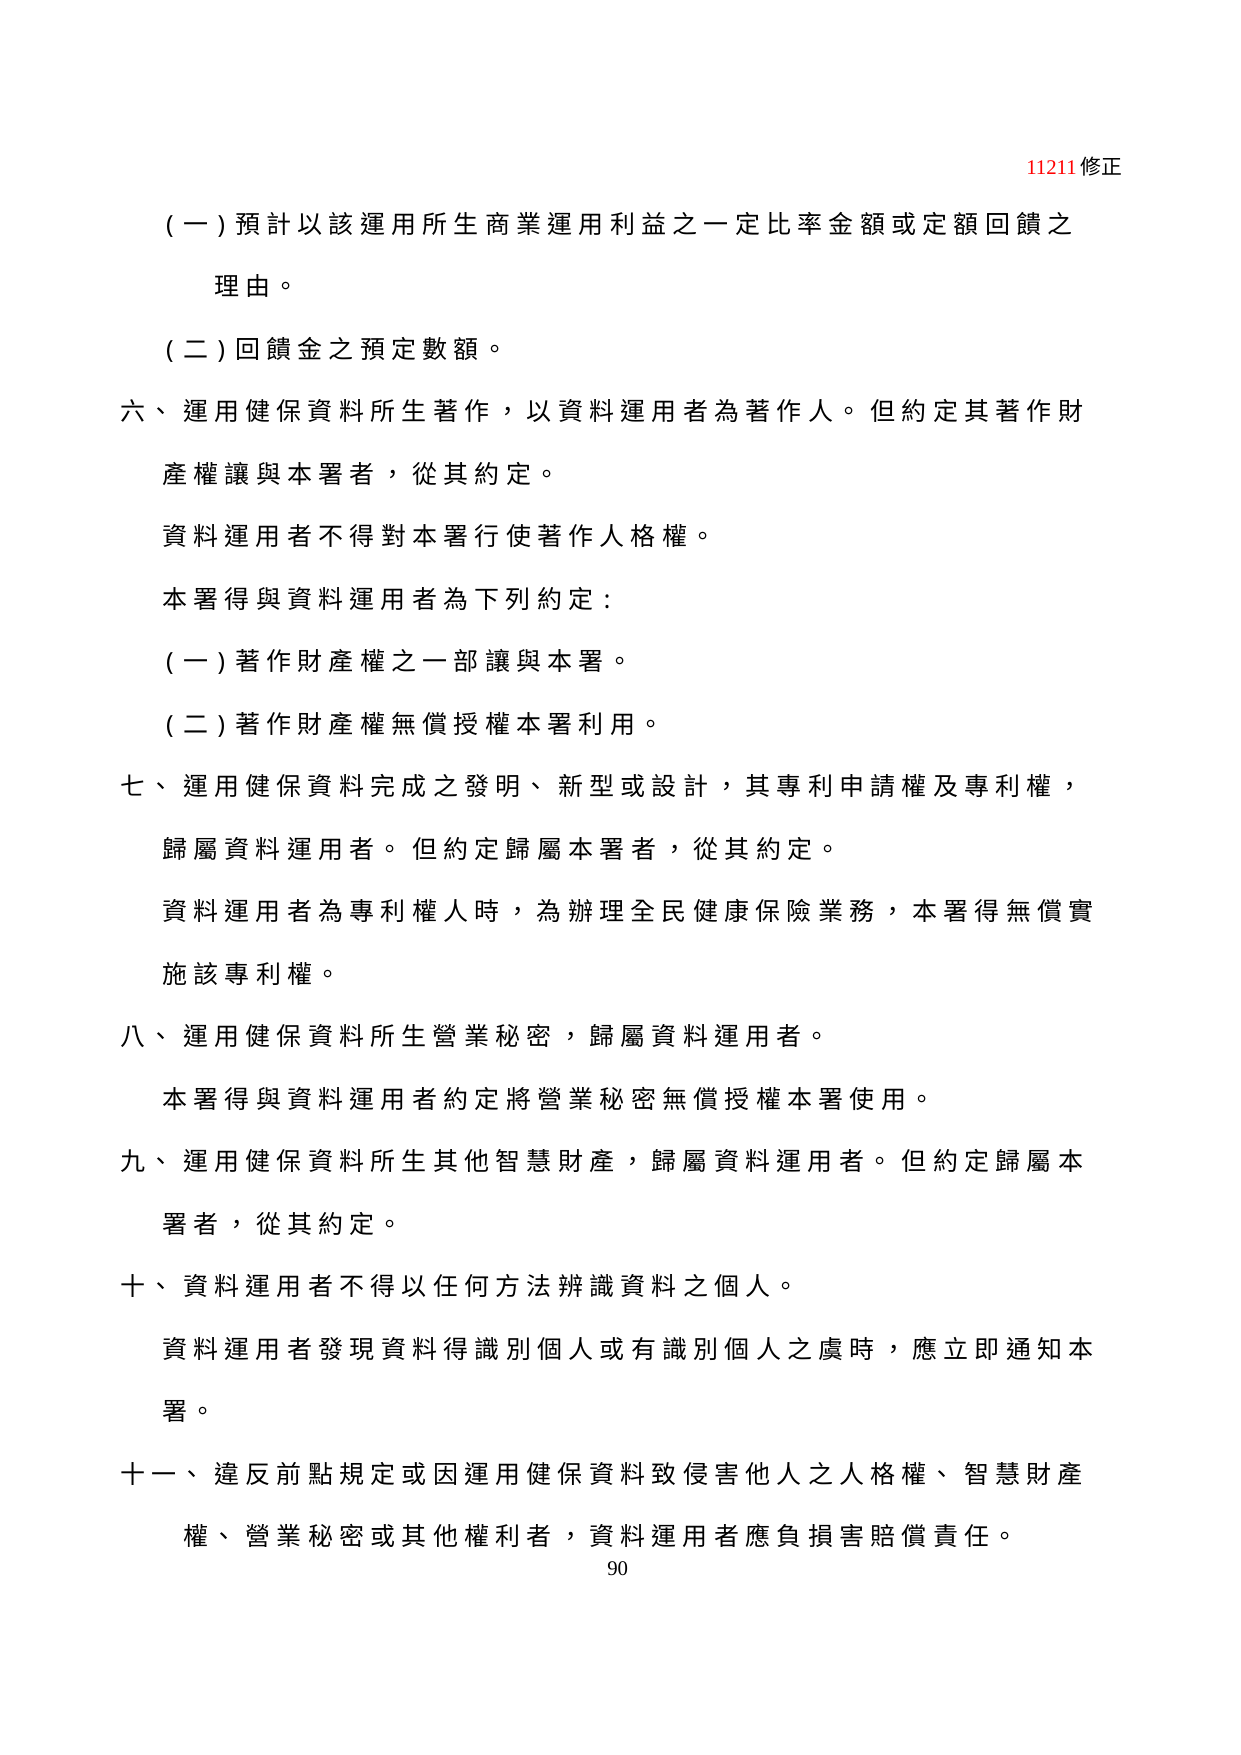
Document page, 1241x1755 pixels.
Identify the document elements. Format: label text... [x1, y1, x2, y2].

text (一)著作財產權之一部讓與本署。 [152, 618, 1103, 681]
text (二)著作財產權無償授權本署利用。 [152, 681, 1103, 743]
text 資料運用者為專利權人時，為辦理全民健康保險業務，本署得無償實施該專利權。 [153, 868, 1103, 993]
text 八、運用健保資料所生營業秘密，歸屬資料運用者。 [104, 993, 1103, 1056]
text 資料運用者不得對本署行使著作人格權。 [152, 493, 1103, 556]
text 資料運用者發現資料得識別個人或有識別個人之虞時，應立即通知本署。 [154, 1306, 1103, 1431]
text 九、運用健保資料所生其他智慧財產，歸屬資料運用者。但約定歸屬本署者，從其約定。 [117, 1118, 1117, 1243]
text 十一、違反前點規定或因運用健保資料致侵害他人之人格權、智慧財產權、營業秘密或其他權利者，資料運用者應負損害賠償責任。 [103, 1431, 1103, 1556]
text (一)預計以該運用所生商業運用利益之一定比率金額或定額回饋之理由。 [152, 181, 1103, 306]
text 六、運用健保資料所生著作，以資料運用者為著作人。但約定其著作財產權讓與本署者，從其約定。 [117, 368, 1117, 493]
text 本署得與資料運用者約定將營業秘密無償授權本署使用。 [153, 1056, 1103, 1118]
text 本署得與資料運用者為下列約定: [152, 556, 1103, 618]
text 七、運用健保資料完成之發明、新型或設計，其專利申請權及專利權，歸屬資料運用者。但約定歸屬本署者，從其約定。 [117, 743, 1117, 868]
text (二)回饋金之預定數額。 [152, 306, 1103, 368]
text 十、資料運用者不得以任何方法辨識資料之個人。 [104, 1243, 1103, 1306]
